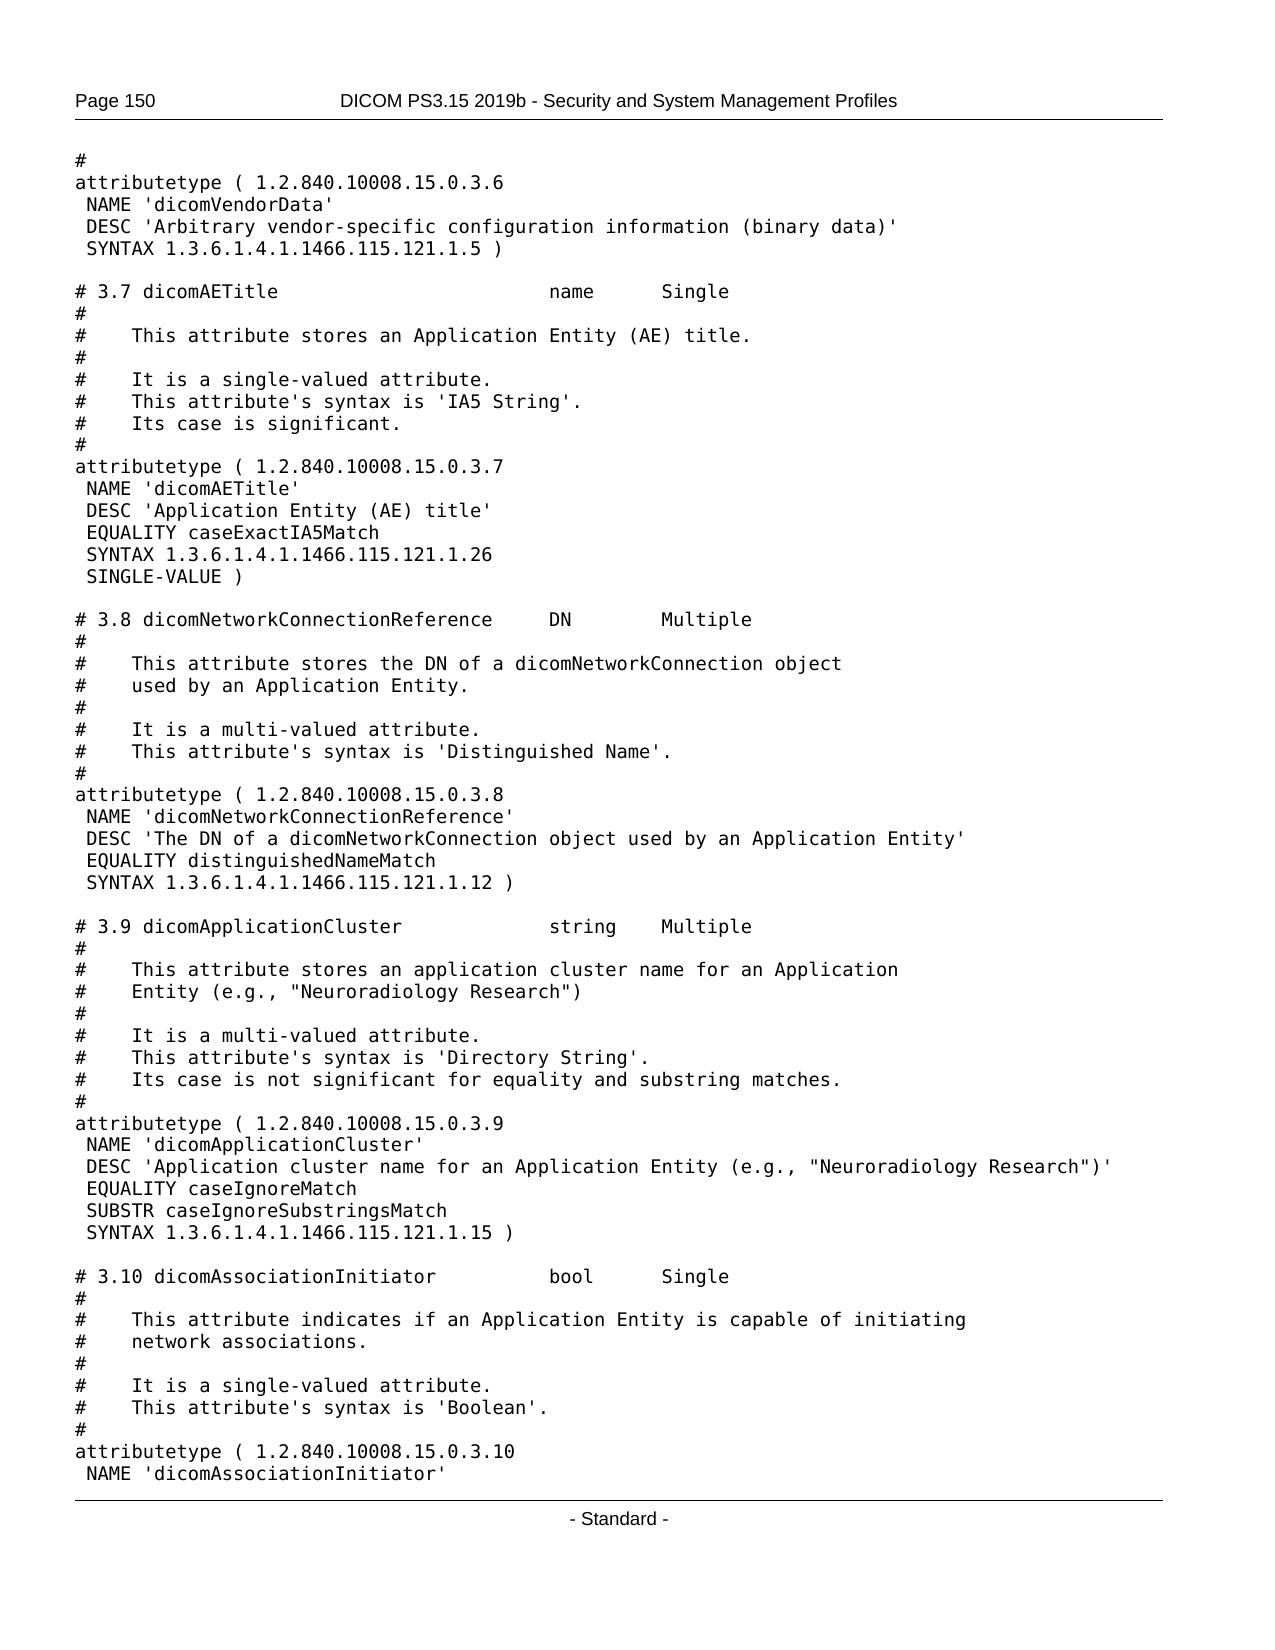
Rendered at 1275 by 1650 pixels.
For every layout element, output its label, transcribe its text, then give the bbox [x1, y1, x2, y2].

text # attributetype ( 1.2.840.10008.15.0.3.6 NAME 'dicomVendorData' DESC 'Arbitrary vendor-specific configuration information (binary data)' SYNTAX 1.3.6.1.4.1.1466.115.121.1.5 ) # 3.7 dicomAETitle name Single # # This attribute stores an Application Entity (AE) title. # # It is a single-valued attribute. # This attribute's syntax is 'IA5 String'. # Its case is significant. # attributetype ( 1.2.840.10008.15.0.3.7 NAME 'dicomAETitle' DESC 'Application Entity (AE) title' EQUALITY caseExactIA5Match SYNTAX 1.3.6.1.4.1.1466.115.121.1.26 SINGLE-VALUE ) # 3.8 dicomNetworkConnectionReference DN Multiple # # This attribute stores the DN of a dicomNetworkConnection object # used by an Application Entity. # # It is a multi-valued attribute. # This attribute's syntax is 'Distinguished Name'. # attributetype ( 1.2.840.10008.15.0.3.8 NAME 'dicomNetworkConnectionReference' DESC 'The DN of a dicomNetworkConnection object used by an Application Entity' EQUALITY distinguishedNameMatch SYNTAX 1.3.6.1.4.1.1466.115.121.1.12 ) # 3.9 dicomApplicationCluster string Multiple # # This attribute stores an application cluster name for an Application # Entity (e.g., "Neuroradiology Research") # # It is a multi-valued attribute. # This attribute's syntax is 'Directory String'. # Its case is not significant for equality and substring matches. # attributetype ( 1.2.840.10008.15.0.3.9 NAME 'dicomApplicationCluster' DESC 'Application cluster name for an Application Entity (e.g., "Neuroradiology Research")' EQUALITY caseIgnoreMatch SUBSTR caseIgnoreSubstringsMatch SYNTAX 1.3.6.1.4.1.1466.115.121.1.15 ) # 3.10 dicomAssociationInitiator bool Single # # This attribute indicates if an Application Entity is capable of initiating # network associations. # # It is a single-valued attribute. # This attribute's syntax is 'Boolean'. # attributetype ( 1.2.840.10008.15.0.3.10 NAME 'dicomAssociationInitiator' [75, 150, 1162, 1484]
